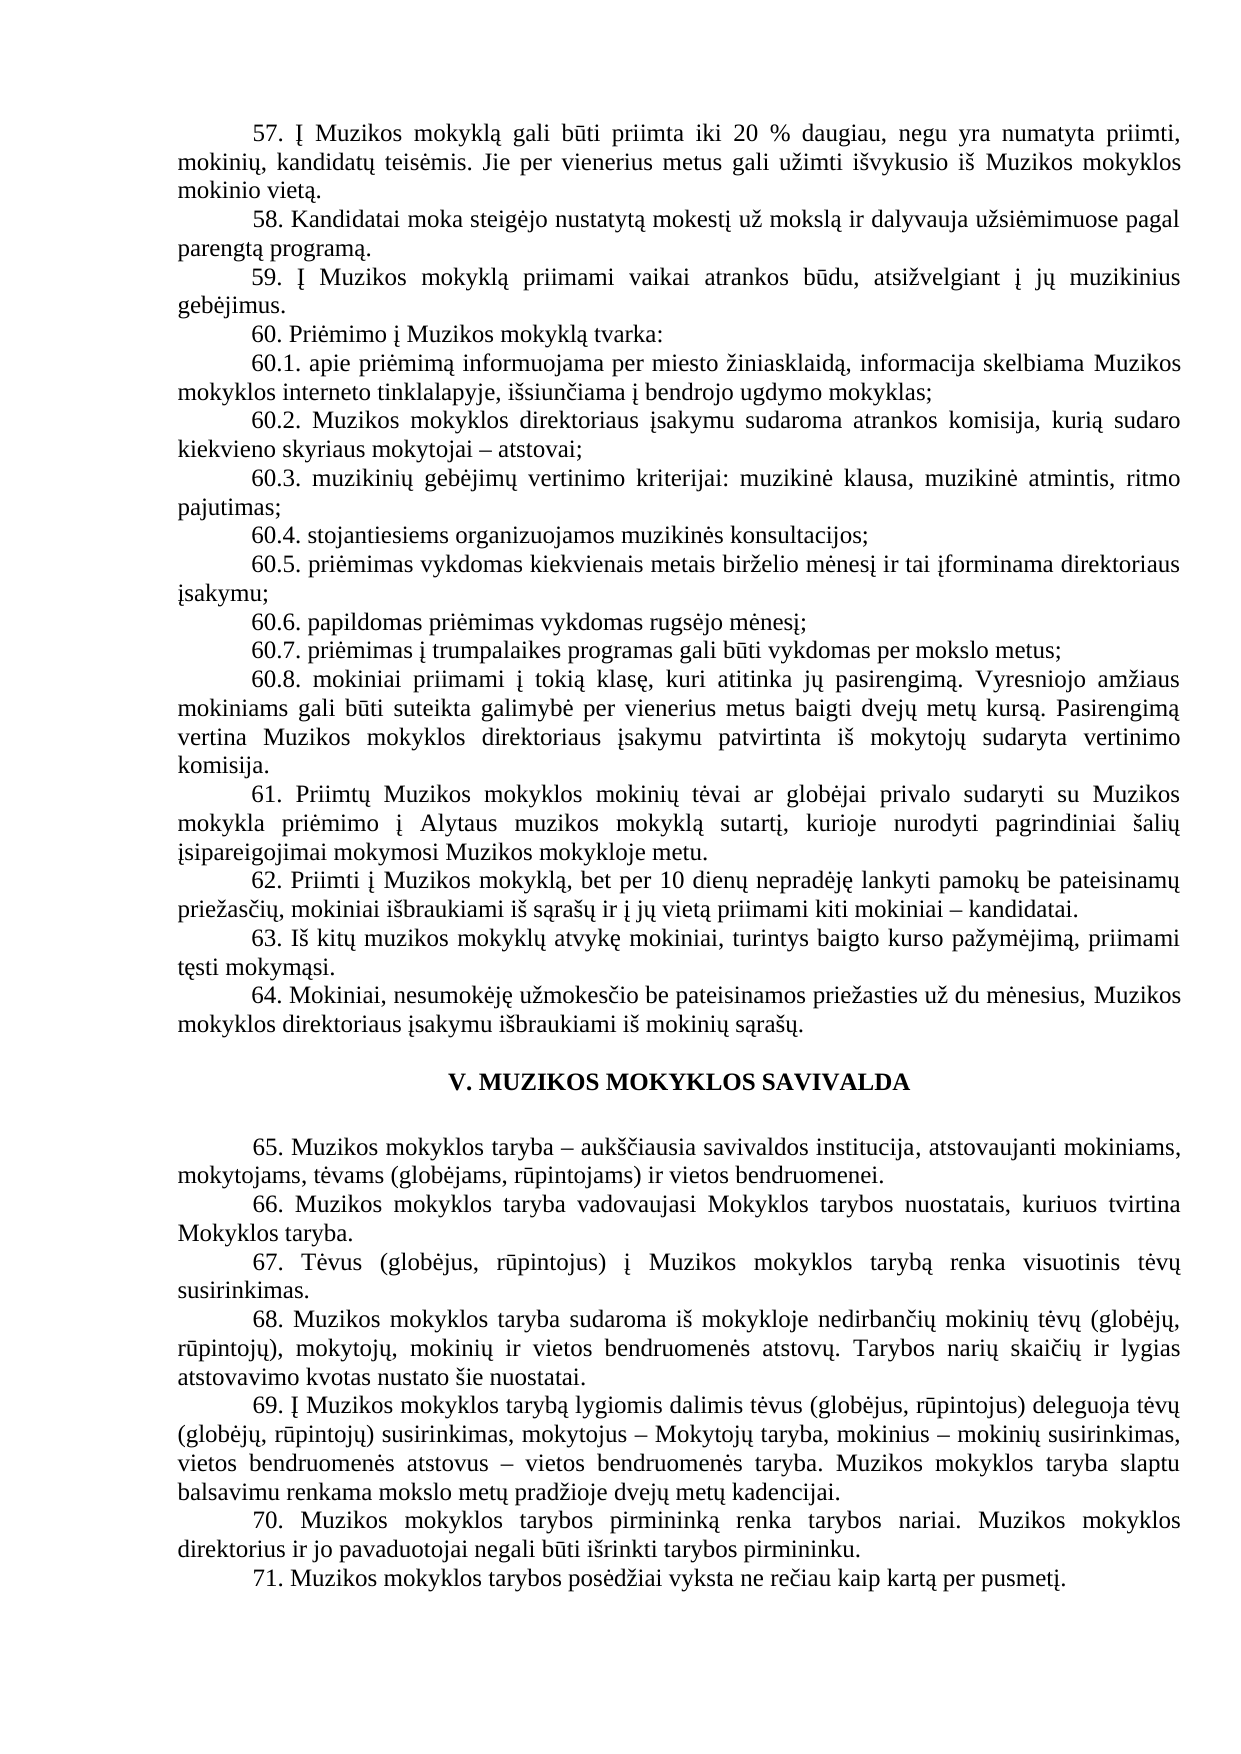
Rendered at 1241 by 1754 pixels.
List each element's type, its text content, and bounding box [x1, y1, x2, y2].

text 60.3. muzikinių gebėjimų vertinimo kriterijai: muzikinė klausa, muzikinė atmintis, ritmo pajutimas; [177, 463, 1181, 521]
text 70. Muzikos mokyklos tarybos pirmininką renka tarybos nariai. Muzikos mokyklos direktorius ir jo pavaduotojai negali būti išrinkti tarybos pirmininku. [177, 1505, 1181, 1563]
text 65. Muzikos mokyklos taryba – aukščiausia savivaldos institucija, atstovaujanti mokiniams, mokytojams, tėvams (globėjams, rūpintojams) ir vietos bendruomenei. [177, 1132, 1181, 1189]
text V. MUZIKOS MOKYKLOS SAVIVALDA [177, 1067, 1181, 1096]
text 60.1. apie priėmimą informuojama per miesto žiniasklaidą, informacija skelbiama Muzikos mokyklos interneto tinklalapyje, išsiunčiama į bendrojo ugdymo mokyklas; [177, 348, 1181, 406]
text 66. Muzikos mokyklos taryba vadovaujasi Mokyklos tarybos nuostatais, kuriuos tvirtina Mokyklos taryba. [177, 1189, 1181, 1247]
text 60.7. priėmimas į trumpalaikes programas gali būti vykdomas per mokslo metus; [177, 636, 1181, 664]
text 59. Į Muzikos mokyklą priimami vaikai atrankos būdu, atsižvelgiant į jų muzikinius gebėjimus. [177, 262, 1181, 319]
text 67. Tėvus (globėjus, rūpintojus) į Muzikos mokyklos tarybą renka visuotinis tėvų susirinkimas. [177, 1247, 1181, 1304]
text 60.2. Muzikos mokyklos direktoriaus įsakymu sudaroma atrankos komisija, kurią sudaro kiekvieno skyriaus mokytojai – atstovai; [177, 406, 1181, 463]
text 71. Muzikos mokyklos tarybos posėdžiai vyksta ne rečiau kaip kartą per pusmetį. [177, 1563, 1181, 1592]
text 60.8. mokiniai priimami į tokią klasę, kuri atitinka jų pasirengimą. Vyresniojo amžiaus mokiniams gali būti suteikta galimybė per vienerius metus baigti dvejų metų kursą. Pasirengimą vertina Muzikos mokyklos direktoriaus įsakymu patvirtinta iš mokytojų sudaryta vertinimo komisija. [177, 664, 1181, 779]
text 58. Kandidatai moka steigėjo nustatytą mokestį už mokslą ir dalyvauja užsiėmimuose pagal parengtą programą. [177, 204, 1181, 262]
text 60.5. priėmimas vykdomas kiekvienais metais birželio mėnesį ir tai įforminama direktoriaus įsakymu; [177, 549, 1181, 607]
text 60. Priėmimo į Muzikos mokyklą tvarka: [177, 319, 1181, 348]
text 62. Priimti į Muzikos mokyklą, bet per 10 dienų nepradėję lankyti pamokų be pateisinamų priežasčių, mokiniai išbraukiami iš sąrašų ir į jų vietą priimami kiti mokiniai – kandidatai. [177, 866, 1181, 923]
text 57. Į Muzikos mokyklą gali būti priimta iki 20 % daugiau, negu yra numatyta priimti, mokinių, kandidatų teisėmis. Jie per vienerius metus gali užimti išvykusio iš Muzikos mokyklos mokinio vietą. [177, 118, 1181, 204]
text 60.4. stojantiesiems organizuojamos muzikinės konsultacijos; [177, 521, 1181, 549]
text 60.6. papildomas priėmimas vykdomas rugsėjo mėnesį; [177, 607, 1181, 636]
text 68. Muzikos mokyklos taryba sudaroma iš mokykloje nedirbančių mokinių tėvų (globėjų, rūpintojų), mokytojų, mokinių ir vietos bendruomenės atstovų. Tarybos narių skaičių ir lygias atstovavimo kvotas nustato šie nuostatai. [177, 1304, 1181, 1390]
text 64. Mokiniai, nesumokėję užmokesčio be pateisinamos priežasties už du mėnesius, Muzikos mokyklos direktoriaus įsakymu išbraukiami iš mokinių sąrašų. [177, 981, 1181, 1038]
text 61. Priimtų Muzikos mokyklos mokinių tėvai ar globėjai privalo sudaryti su Muzikos mokykla priėmimo į Alytaus muzikos mokyklą sutartį, kurioje nurodyti pagrindiniai šalių įsipareigojimai mokymosi Muzikos mokykloje metu. [177, 779, 1181, 866]
text 63. Iš kitų muzikos mokyklų atvykę mokiniai, turintys baigto kurso pažymėjimą, priimami tęsti mokymąsi. [177, 923, 1181, 981]
text 69. Į Muzikos mokyklos tarybą lygiomis dalimis tėvus (globėjus, rūpintojus) deleguoja tėvų (globėjų, rūpintojų) susirinkimas, mokytojus – Mokytojų taryba, mokinius – mokinių susirinkimas, vietos bendruomenės atstovus – vietos bendruomenės taryba. Muzikos mokyklos taryba slaptu balsavimu renkama mokslo metų pradžioje dvejų metų kadencijai. [177, 1390, 1181, 1505]
